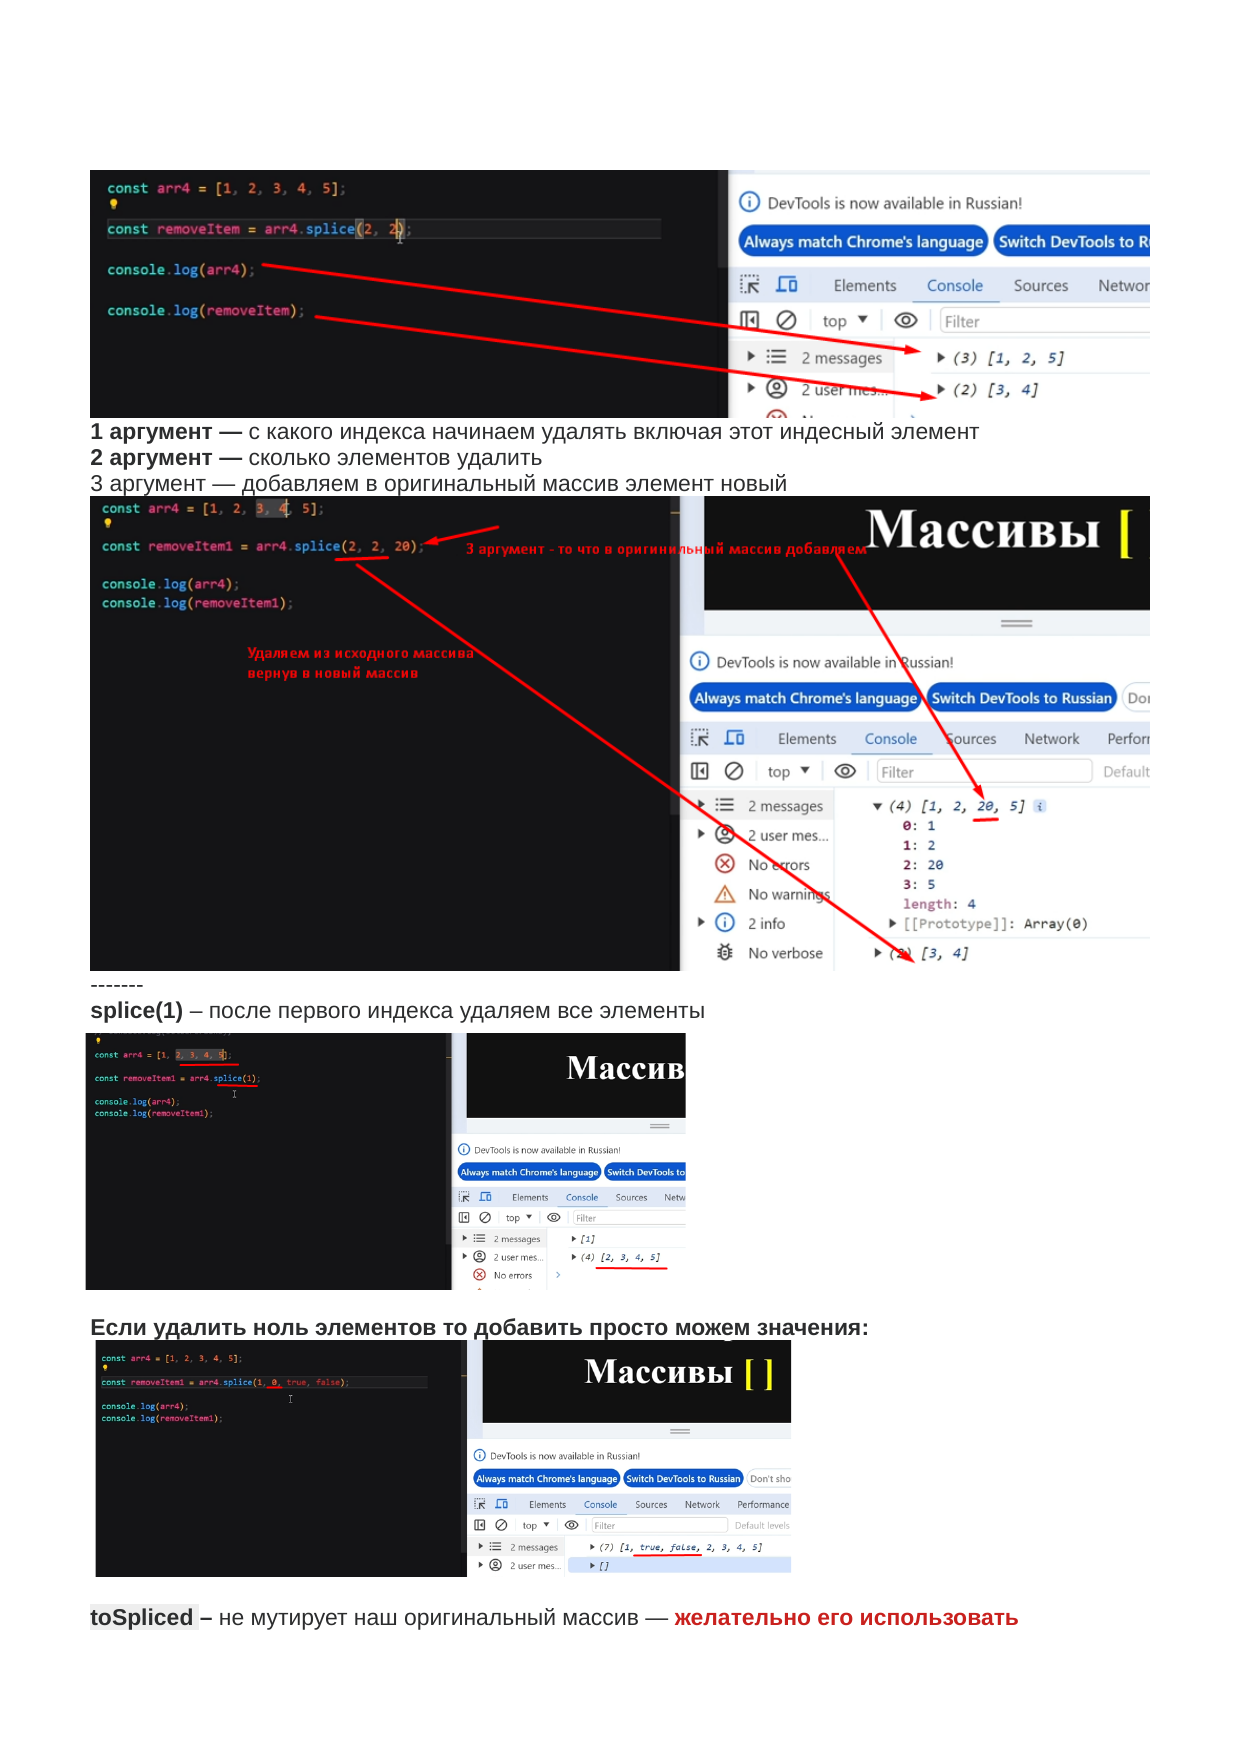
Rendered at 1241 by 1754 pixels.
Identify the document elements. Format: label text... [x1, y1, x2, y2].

text ------- [90, 971, 1150, 997]
text splice(1) – после первого индекса удаляем все элементы [90, 997, 1150, 1024]
picture [90, 496, 1150, 971]
picture [95, 1340, 792, 1577]
text 1 аргумент — с какого индекса начинаем удалять включая этот индесный элемент [90, 418, 1150, 444]
text 3 аргумент — добавляем в оригинальный массив элемент новый [90, 470, 1150, 496]
picture [85, 1033, 686, 1290]
text toSpliced – не мутирует наш оригинальный массив — желательно его использовать [90, 1603, 1150, 1630]
text Если удалить ноль элементов то добавить просто можем значения: [90, 1313, 1150, 1340]
picture [90, 170, 1150, 418]
text 2 аргумент — сколько элементов удалить [90, 444, 1150, 470]
